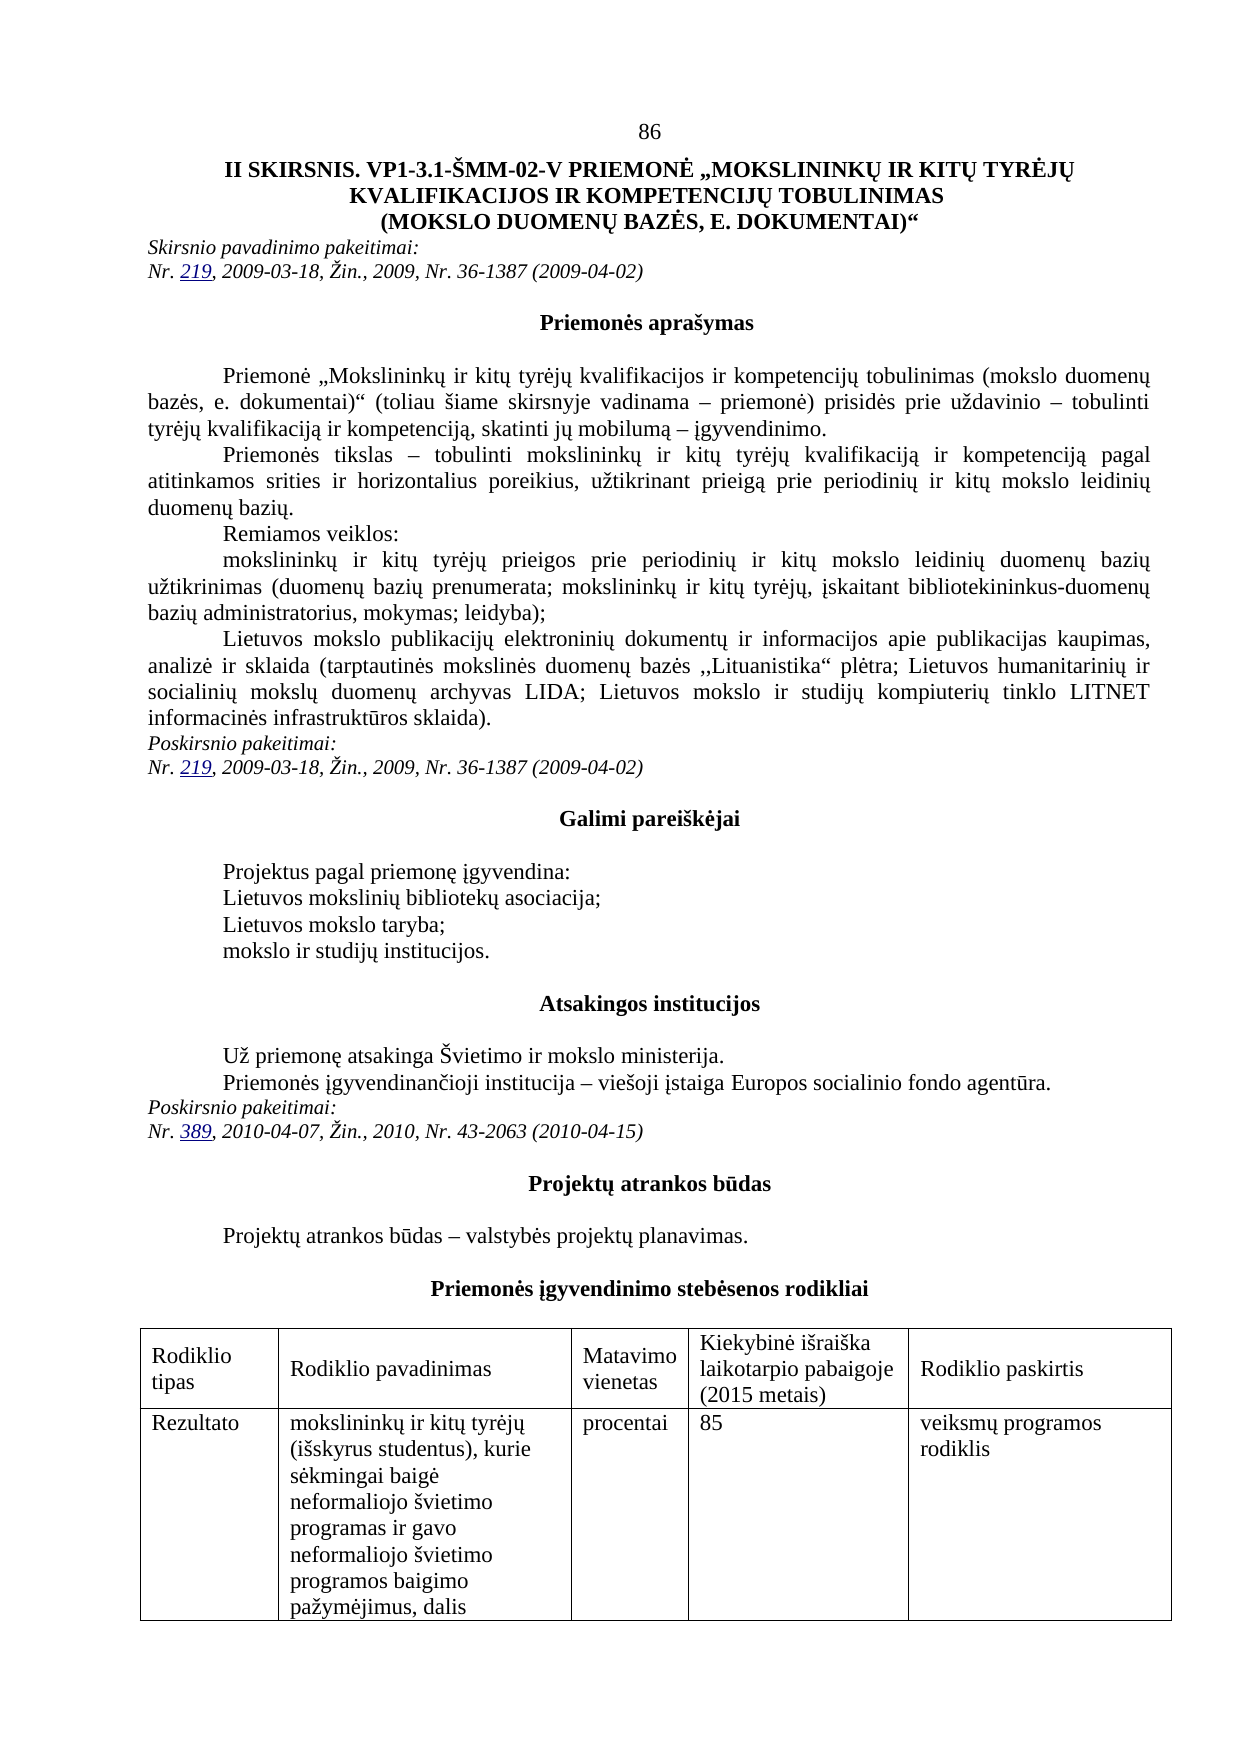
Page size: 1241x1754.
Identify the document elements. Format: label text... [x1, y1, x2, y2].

table_header Rodiklio paskirtis [909, 1329, 1171, 1408]
table_cell Rezultato [141, 1409, 278, 1620]
text Skirsnio pavadinimo pakeitimai: [148, 235, 1152, 259]
text Priemonės įgyvendinimo stebėsenos rodikliai [148, 1275, 1152, 1301]
text Lietuvos mokslo publikacijų elektroninių dokumentų ir informacijos apie publikacijas kaupimas, analizė ir sklaida (tarptautinės mokslinės duomenų bazės ,,Lituanistika“ plėtra; Lietuvos humanitarinių ir socialinių mokslų duomenų archyvas LIDA; Lietuvos mokslo ir studijų kompiuterių tinklo LITNET informacinės infrastruktūros sklaida). [148, 625, 1152, 731]
text Priemonės įgyvendinančioji institucija – viešoji įstaiga Europos socialinio fondo agentūra. [148, 1069, 1152, 1095]
table_cell procentai [572, 1409, 688, 1620]
text mokslininkų ir kitų tyrėjų prieigos prie periodinių ir kitų mokslo leidinių duomenų bazių užtikrinimas (duomenų bazių prenumerata; mokslininkų ir kitų tyrėjų, įskaitant bibliotekininkus-duomenų bazių administratorius, mokymas; leidyba); [148, 546, 1152, 625]
text Priemonė „Mokslininkų ir kitų tyrėjų kvalifikacijos ir kompetencijų tobulinimas (mokslo duomenų bazės, e. dokumentai)“ (toliau šiame skirsnyje vadinama – priemonė) prisidės prie uždavinio – tobulinti tyrėjų kvalifikaciją ir kompetenciją, skatinti jų mobilumą – įgyvendinimo. [148, 362, 1152, 441]
table_cell 85 [689, 1409, 908, 1620]
text Remiamos veiklos: [148, 520, 1152, 546]
text Atsakingos institucijos [148, 990, 1152, 1016]
text Nr. 219, 2009-03-18, Žin., 2009, Nr. 36-1387 (2009-04-02) [148, 755, 1152, 779]
table_header Matavimo vienetas [572, 1329, 688, 1408]
text Priemonės aprašymas [148, 309, 1152, 336]
subtitle (MOKSLO DUOMENŲ BAZĖS, E. DOKUMENTAI)“ [148, 208, 1152, 235]
table_cell mokslininkų ir kitų tyrėjų (išskyrus studentus), kurie sėkmingai baigė neformaliojo švietimo programas ir gavo neformaliojo švietimo programos baigimo pažymėjimus, dalis [279, 1409, 571, 1620]
text mokslo ir studijų institucijos. [148, 937, 1152, 963]
text Galimi pareiškėjai [148, 805, 1152, 832]
table_header Rodiklio pavadinimas [279, 1329, 571, 1408]
text Poskirsnio pakeitimai: [148, 731, 1152, 755]
table_header Rodiklio tipas [141, 1329, 278, 1408]
table_header Kiekybinė išraiška laikotarpio pabaigoje (2015 metais) [689, 1329, 908, 1408]
text Nr. 219, 2009-03-18, Žin., 2009, Nr. 36-1387 (2009-04-02) [148, 259, 1152, 283]
subtitle II SKIRSNIS. VP1-3.1-ŠMM-02-V PRIEMONĖ „MOKSLININKŲ IR KITŲ TYRĖJŲ KVALIFIKACIJOS IR KOMPETENCIJŲ TOBULINIMAS [148, 156, 1152, 208]
text Poskirsnio pakeitimai: [148, 1095, 1152, 1119]
text Nr. 389, 2010-04-07, Žin., 2010, Nr. 43-2063 (2010-04-15) [148, 1119, 1152, 1143]
text Lietuvos mokslinių bibliotekų asociacija; [148, 884, 1152, 911]
text Lietuvos mokslo taryba; [148, 911, 1152, 937]
text Projektų atrankos būdas [148, 1170, 1152, 1196]
table_cell veiksmų programos rodiklis [909, 1409, 1171, 1620]
text Priemonės tikslas – tobulinti mokslininkų ir kitų tyrėjų kvalifikaciją ir kompetenciją pagal atitinkamos srities ir horizontalius poreikius, užtikrinant prieigą prie periodinių ir kitų mokslo leidinių duomenų bazių. [148, 441, 1152, 520]
text Projektus pagal priemonę įgyvendina: [148, 858, 1152, 884]
text Projektų atrankos būdas – valstybės projektų planavimas. [148, 1222, 1152, 1249]
text Už priemonę atsakinga Švietimo ir mokslo ministerija. [148, 1042, 1152, 1069]
